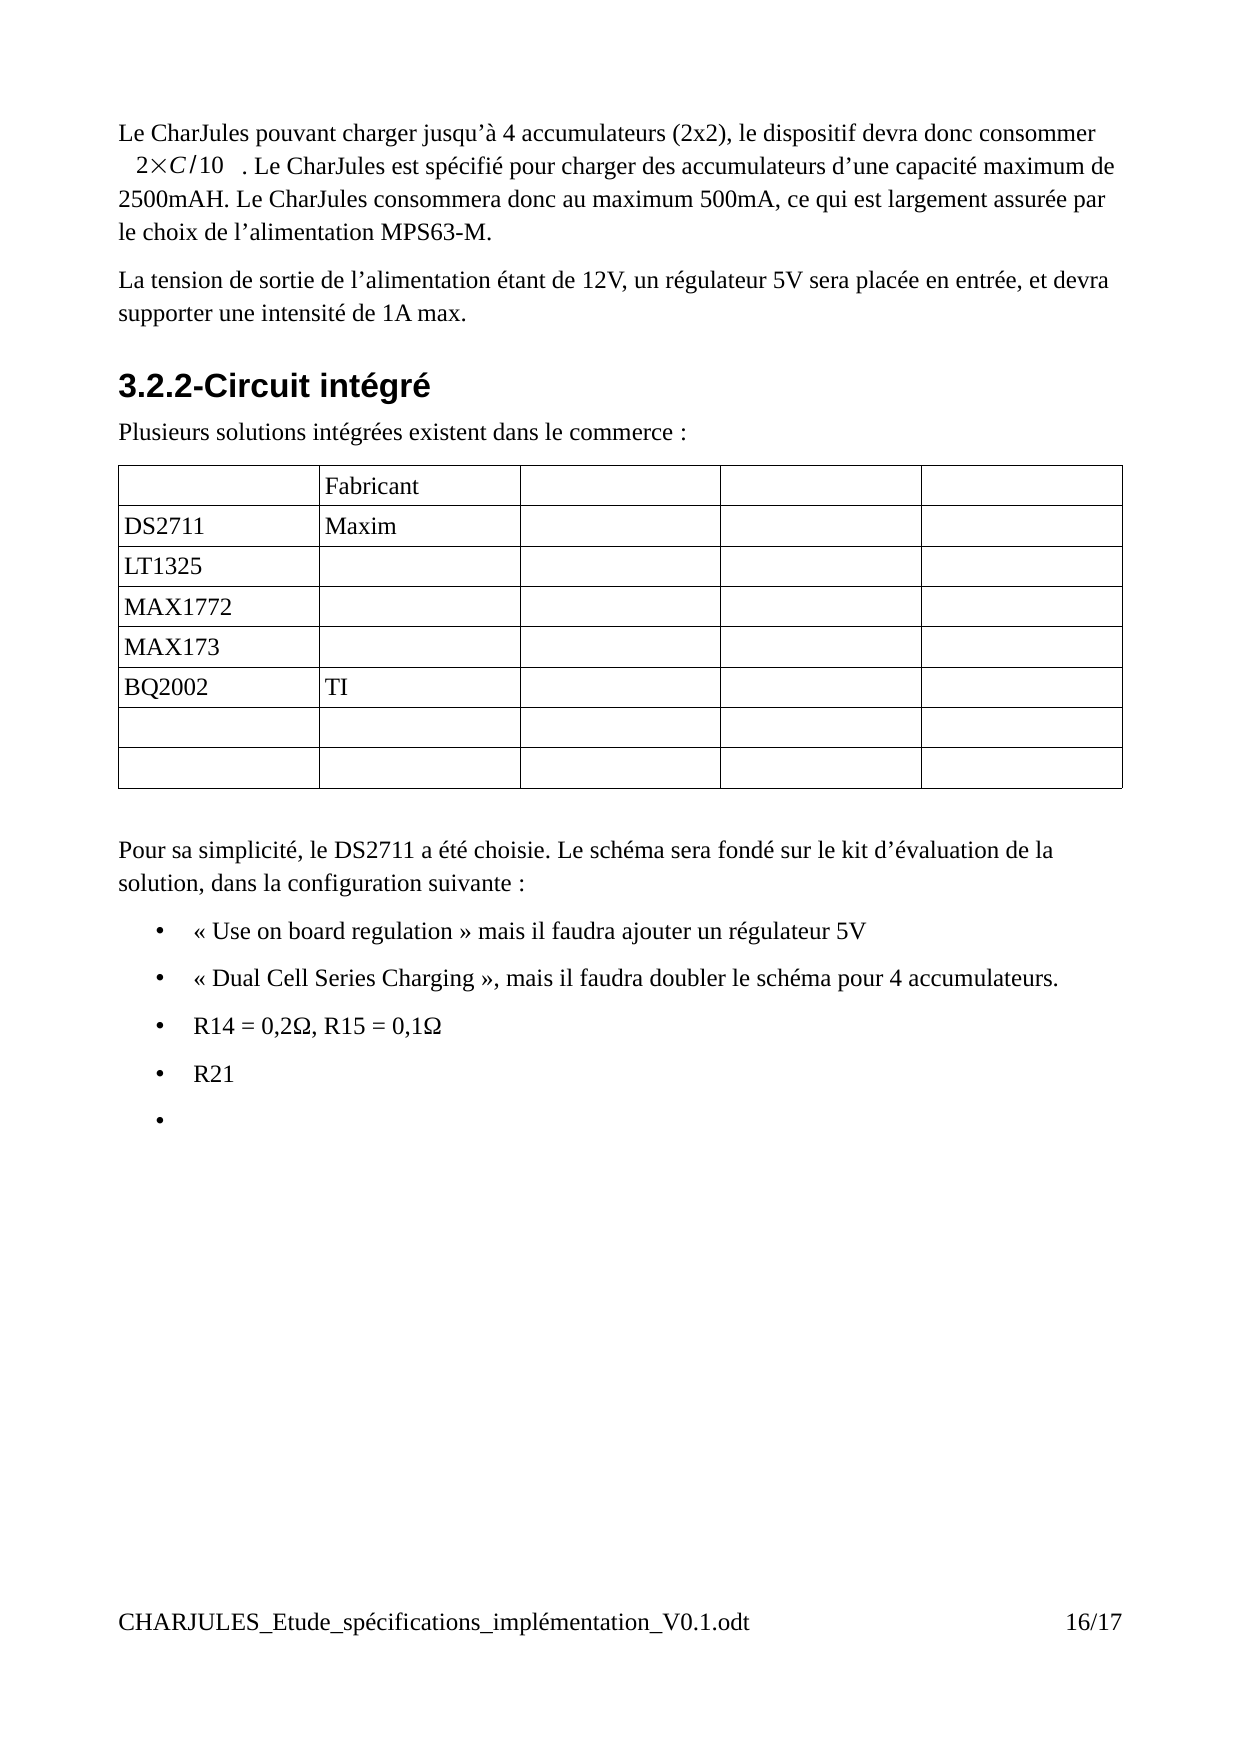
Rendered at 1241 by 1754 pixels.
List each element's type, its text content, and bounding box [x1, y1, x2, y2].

table_cell [521, 708, 720, 747]
table_cell [922, 748, 1122, 787]
table_header [119, 466, 319, 505]
table_cell [320, 547, 520, 586]
table_cell [922, 506, 1122, 546]
table_cell [721, 547, 921, 586]
table_cell MAX1772 [119, 587, 319, 626]
table_cell Maxim [320, 506, 520, 546]
table_header Fabricant [320, 466, 520, 505]
table_cell [320, 748, 520, 787]
table_cell [721, 627, 921, 667]
text Le CharJules pouvant charger jusqu’à 4 accumulateurs (2x2), le dispositif devra donc consommer . Le CharJules est spécifié pour charger des accumulateurs d’une capacité maximum de 2500mAH. Le CharJules consommera donc au maximum 500mA, ce qui est largement assurée par le choix de l’alimentation MPS63-M. [118, 118, 1122, 246]
table_cell [922, 668, 1122, 707]
table_cell DS2711 [119, 506, 319, 546]
list R14 = 0,2Ω, R15 = 0,1Ω [156, 1011, 1122, 1040]
table_header [922, 466, 1122, 505]
table_cell [521, 748, 720, 787]
table_cell LT1325 [119, 547, 319, 586]
table_cell [521, 668, 720, 707]
table_header [721, 466, 921, 505]
text La tension de sortie de l’alimentation étant de 12V, un régulateur 5V sera placée en entrée, et devra supporter une intensité de 1A max. [118, 265, 1122, 327]
table_cell [521, 506, 720, 546]
table_cell TI [320, 668, 520, 707]
table_cell [521, 627, 720, 667]
table_cell [721, 506, 921, 546]
list « Use on board regulation » mais il faudra ajouter un régulateur 5V [156, 916, 1122, 944]
table_cell [922, 587, 1122, 626]
table_cell [119, 748, 319, 787]
text Plusieurs solutions intégrées existent dans le commerce : [118, 417, 1122, 446]
table_cell [922, 627, 1122, 667]
table_cell [521, 587, 720, 626]
table_cell [320, 587, 520, 626]
text Pour sa simplicité, le DS2711 a été choisie. Le schéma sera fondé sur le kit d’évaluation de la solution, dans la configuration suivante : [118, 835, 1122, 897]
table_cell [521, 547, 720, 586]
list « Dual Cell Series Charging », mais il faudra doubler le schéma pour 4 accumulateurs. [156, 963, 1122, 992]
table_cell MAX173 [119, 627, 319, 667]
table_cell BQ2002 [119, 668, 319, 707]
table_cell [721, 668, 921, 707]
list R21 [156, 1059, 1122, 1087]
table_cell [119, 708, 319, 747]
subtitle 3.2.2-Circuit intégré [118, 366, 1122, 405]
table_header [521, 466, 720, 505]
table_cell [721, 748, 921, 787]
table_cell [922, 708, 1122, 747]
table_cell [320, 708, 520, 747]
table_cell [721, 708, 921, 747]
table_cell [320, 627, 520, 667]
table_cell [922, 547, 1122, 586]
table_cell [721, 587, 921, 626]
